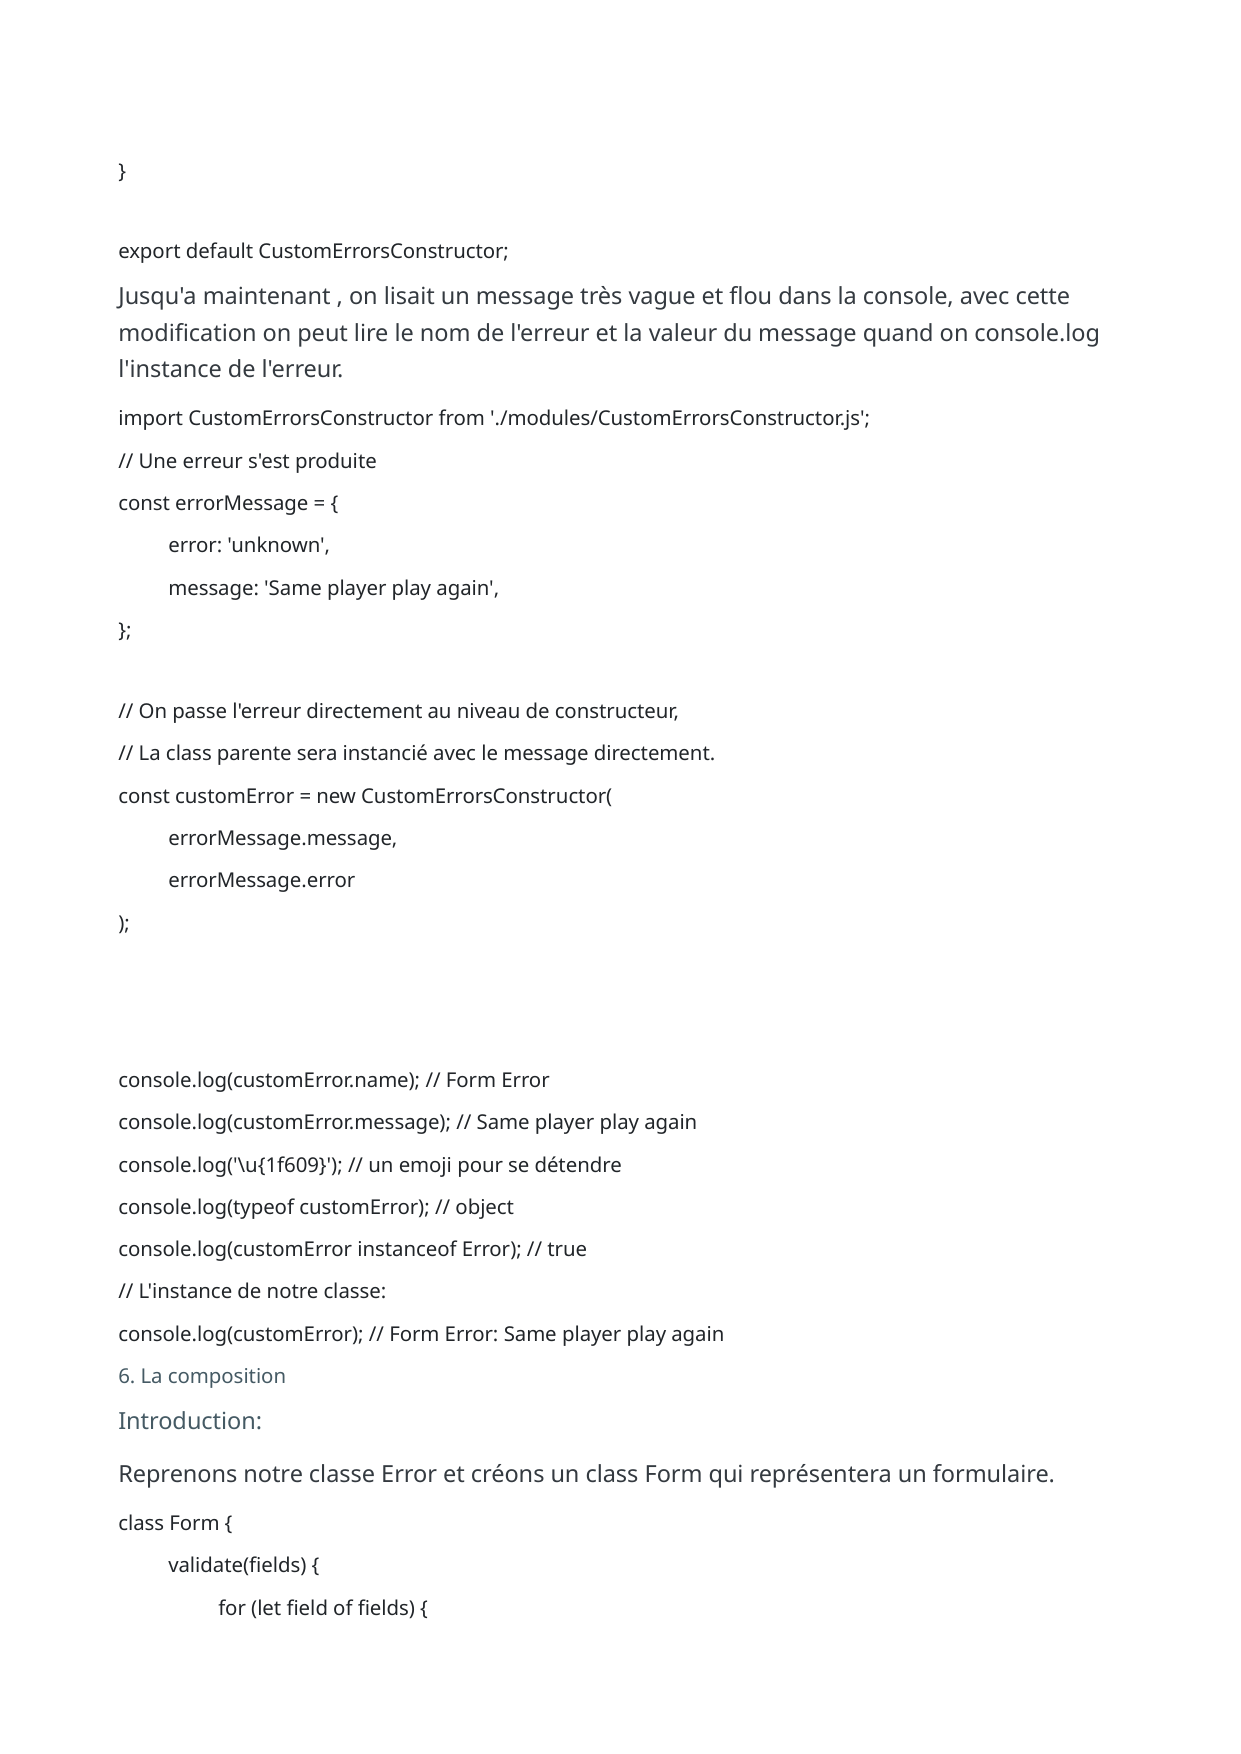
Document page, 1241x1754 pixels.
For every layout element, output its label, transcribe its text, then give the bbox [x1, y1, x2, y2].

text const errorMessage = { [118, 489, 1122, 516]
text // La class parente sera instancié avec le message directement. [118, 739, 1122, 767]
text console.log(customError instanceof Error); // true [118, 1235, 1122, 1263]
text console.log(typeof customError); // object [118, 1193, 1122, 1220]
text error: 'unknown', [118, 531, 1122, 559]
text import CustomErrorsConstructor from './modules/CustomErrorsConstructor.js'; [118, 404, 1122, 432]
text errorMessage.error [118, 866, 1122, 894]
text } [118, 156, 1122, 184]
text // On passe l'erreur directement au niveau de constructeur, [118, 697, 1122, 724]
text }; [118, 616, 1122, 644]
text console.log(customError.message); // Same player play again [118, 1108, 1122, 1136]
text Jusqu'a maintenant , on lisait un message très vague et flou dans la console, avec cette modification on peut lire le nom de l'erreur et la valeur du message quand on console.log l'instance de l'erreur. [118, 279, 1122, 385]
text validate(fields) { [118, 1551, 1122, 1579]
text // Une erreur s'est produite [118, 446, 1122, 474]
text for (let field of fields) { [118, 1593, 1122, 1621]
text errorMessage.message, [118, 823, 1122, 852]
subtitle 6. La composition [118, 1362, 1122, 1389]
text const customError = new CustomErrorsConstructor( [118, 781, 1122, 809]
text // L'instance de notre classe: [118, 1277, 1122, 1305]
text console.log(customError); // Form Error: Same player play again [118, 1319, 1122, 1347]
text message: 'Same player play again', [118, 573, 1122, 602]
text class Form { [118, 1508, 1122, 1536]
text console.log(customError.name); // Form Error [118, 1066, 1122, 1093]
text export default CustomErrorsConstructor; [118, 237, 1122, 264]
text console.log('\u{1f609}'); // un emoji pour se détendre [118, 1150, 1122, 1178]
subtitle Introduction: [118, 1404, 1122, 1436]
text ); [118, 909, 1122, 936]
text Reprenons notre classe Error et créons un class Form qui représentera un formulaire. [118, 1457, 1122, 1489]
